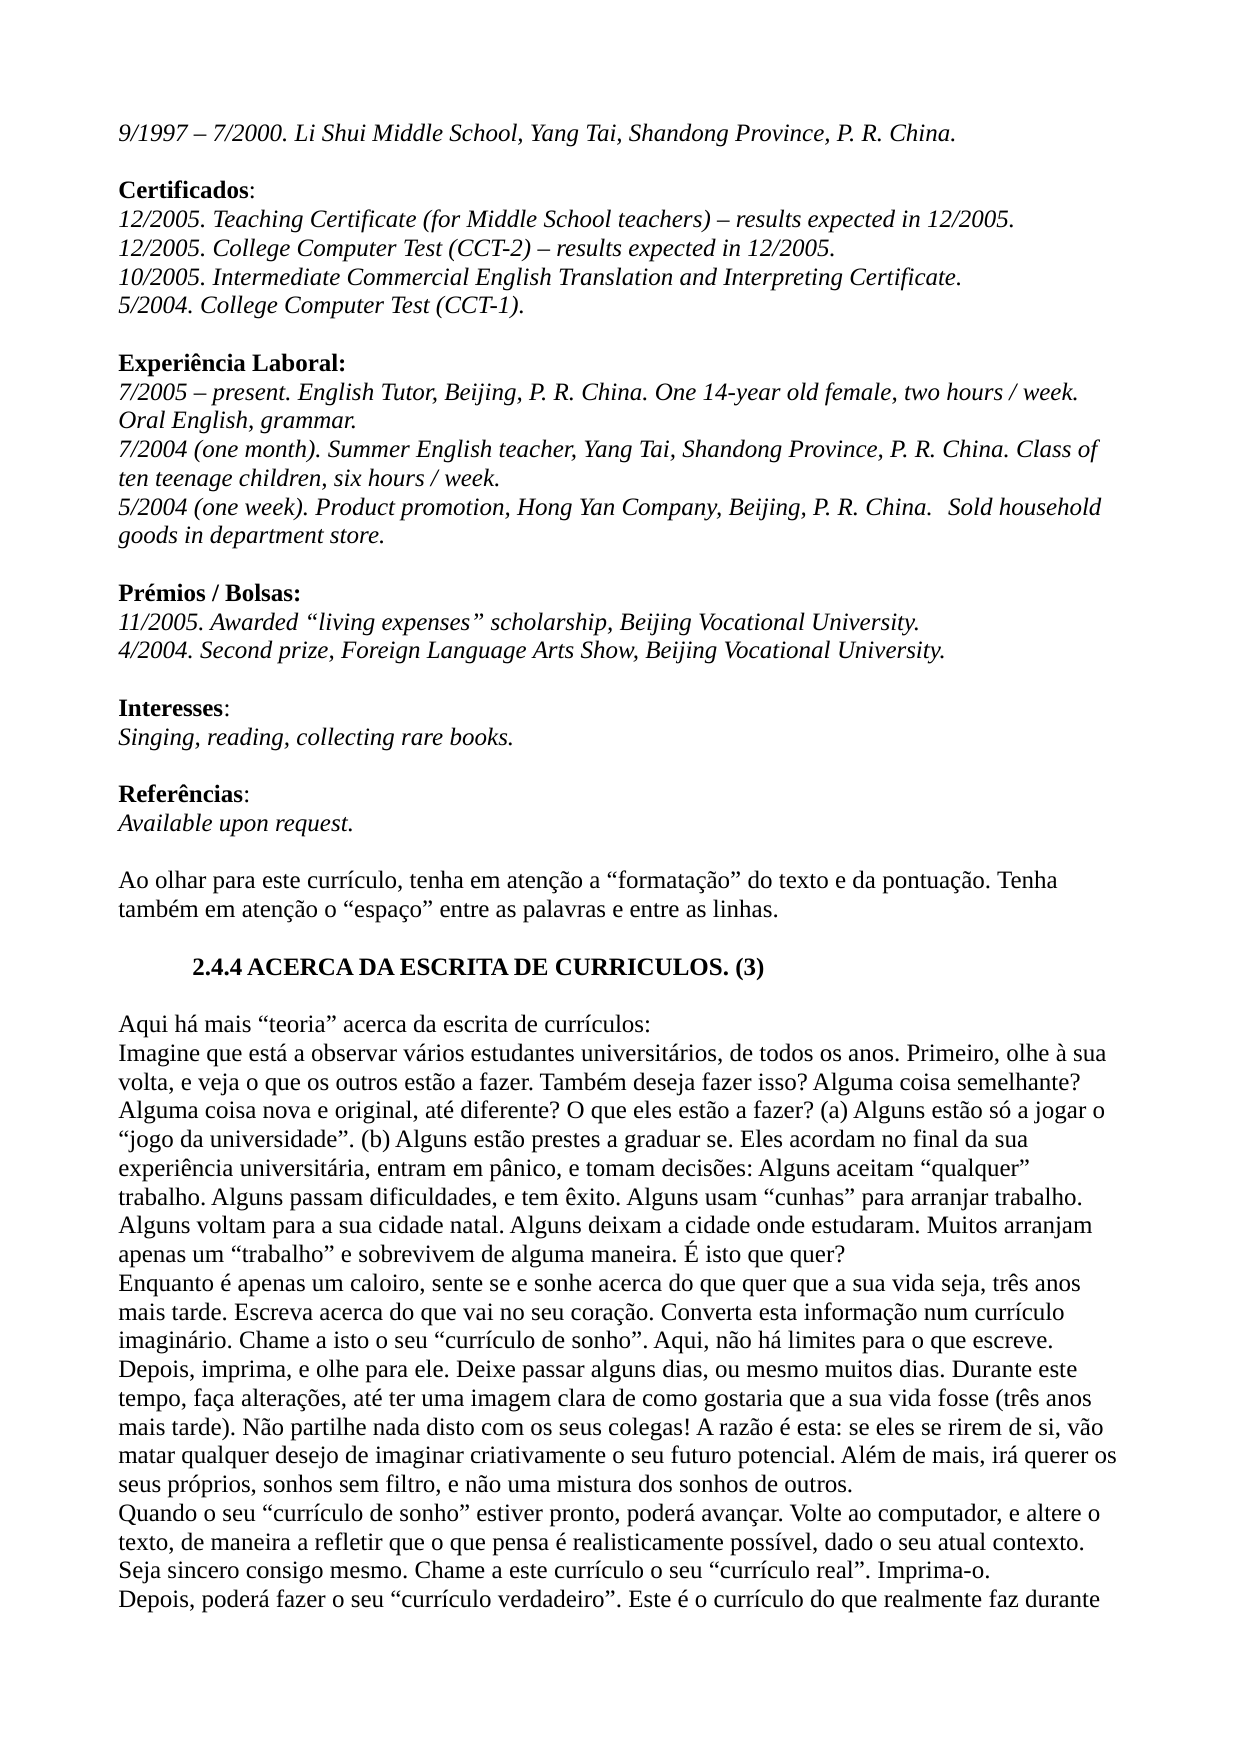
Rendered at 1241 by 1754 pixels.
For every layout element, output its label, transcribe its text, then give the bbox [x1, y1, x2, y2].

text Quando o seu “currículo de sonho” estiver pronto, poderá avançar. Volte ao computador, e altere o texto, de maneira a refletir que o que pensa é realisticamente possível, dado o seu atual contexto. Seja sincero consigo mesmo. Chame a este currículo o seu “currículo real”. Imprima-o. Depois, poderá fazer o seu “currículo verdadeiro”. Este é o currículo do que realmente faz durante [118, 1498, 1122, 1613]
text Imagine que está a observar vários estudantes universitários, de todos os anos. Primeiro, olhe à sua volta, e veja o que os outros estão a fazer. Também deseja fazer isso? Alguma coisa semelhante? Alguma coisa nova e original, até diferente? O que eles estão a fazer? (a) Alguns estão só a jogar o “jogo da universidade”. (b) Alguns estão prestes a graduar se. Eles acordam no final da sua experiência universitária, entram em pânico, e tomam decisões: Alguns aceitam “qualquer” trabalho. Alguns passam dificuldades, e tem êxito. Alguns usam “cunhas” para arranjar trabalho. Alguns voltam para a sua cidade natal. Alguns deixam a cidade onde estudaram. Muitos arranjam apenas um “trabalho” e sobrevivem de alguma maneira. É isto que quer? [118, 1038, 1122, 1268]
text Ao olhar para este currículo, tenha em atenção a “formatação” do texto e da pontuação. Tenha também em atenção o “espaço” entre as palavras e entre as linhas. [118, 866, 1122, 923]
text Interesses: Singing, reading, collecting rare books. [118, 693, 1122, 779]
text Enquanto é apenas um caloiro, sente se e sonhe acerca do que quer que a sua vida seja, três anos mais tarde. Escreva acerca do que vai no seu coração. Converta esta informação num currículo imaginário. Chame a isto o seu “currículo de sonho”. Aqui, não há limites para o que escreve. Depois, imprima, e olhe para ele. Deixe passar alguns dias, ou mesmo muitos dias. Durante este tempo, faça alterações, até ter uma imagem clara de como gostaria que a sua vida fosse (três anos mais tarde). Não partilhe nada disto com os seus colegas! A razão é esta: se eles se rirem de si, vão matar qualquer desejo de imaginar criativamente o seu futuro potencial. Além de mais, irá querer os seus próprios, sonhos sem filtro, e não uma mistura dos sonhos de outros. [118, 1268, 1122, 1498]
text Certificados: 12/2005. Teaching Certificate (for Middle School teachers) – results expected in 12/2005. 12/2005. College Computer Test (CCT-2) – results expected in 12/2005. 10/2005. Intermediate Commercial English Translation and Interpreting Certificate. 5/2004. College Computer Test (CCT-1). [118, 176, 1122, 348]
text Prémios / Bolsas: 11/2005. Awarded “living expenses” scholarship, Beijing Vocational University. 4/2004. Second prize, Foreign Language Arts Show, Beijing Vocational University. [118, 578, 1122, 693]
text Aqui há mais “teoria” acerca da escrita de currículos: [118, 1009, 1122, 1038]
text Referências: Available upon request. [118, 779, 1122, 866]
text Experiência Laboral: 7/2005 – present. English Tutor, Beijing, P. R. China. One 14-year old female, two hours / week. Oral English, grammar. 7/2004 (one month). Summer English teacher, Yang Tai, Shandong Province, P. R. China. Class of ten teenage children, six hours / week. 5/2004 (one week). Product promotion, Hong Yan Company, Beijing, P. R. China. Sold household goods in department store. [118, 348, 1122, 578]
text 2.4.4 ACERCA DA ESCRITA DE CURRICULOS. (3) [118, 952, 1122, 981]
text 9/1997 – 7/2000. Li Shui Middle School, Yang Tai, Shandong Province, P. R. China. [118, 118, 1122, 176]
